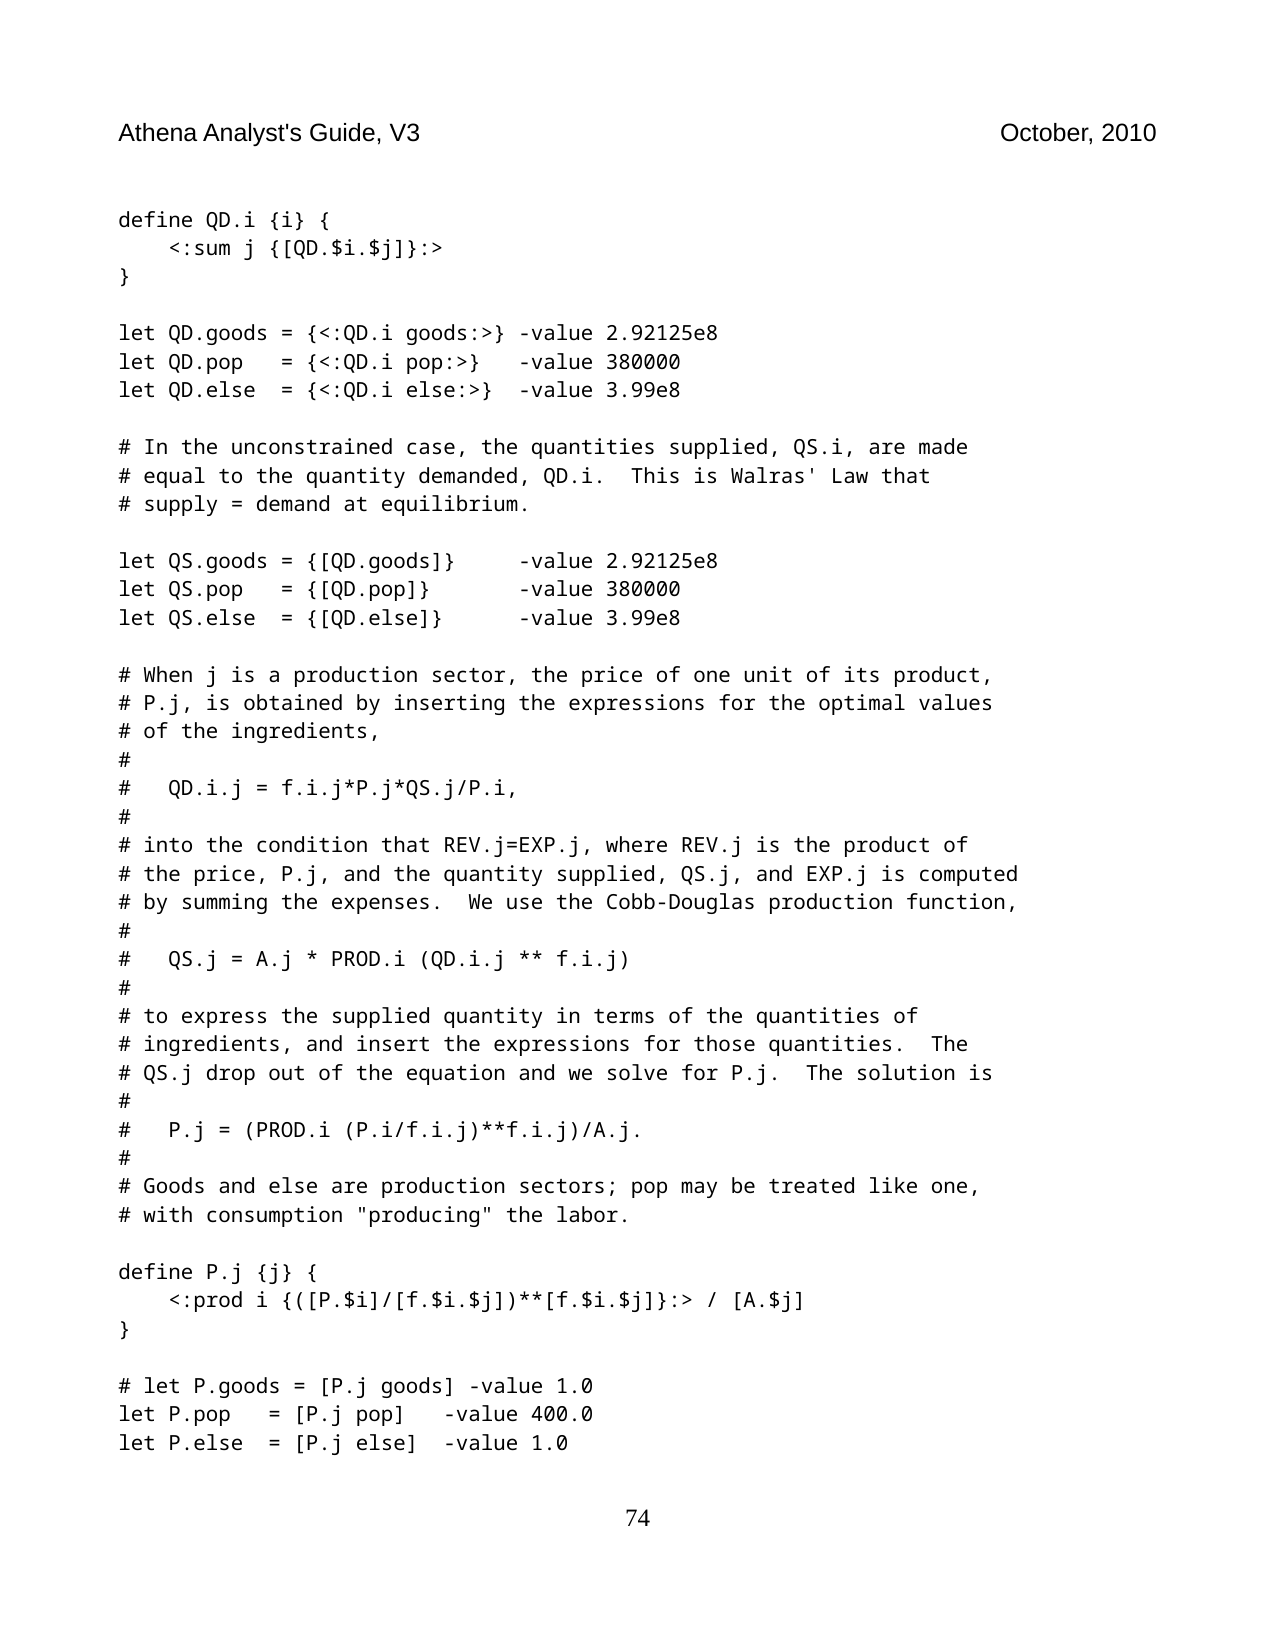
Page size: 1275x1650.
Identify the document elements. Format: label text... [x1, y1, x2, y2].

text # equal to the quantity demanded, QD.i. This is Walras' Law that [118, 461, 1157, 489]
text <:prod i {([P.$i]/[f.$i.$j])**[f.$i.$j]}:> / [A.$j] [118, 1285, 1157, 1314]
text # QS.j = A.j * PROD.i (QD.i.j ** f.i.j) [118, 944, 1157, 973]
text # P.j, is obtained by inserting the expressions for the optimal values [118, 688, 1157, 717]
text let QS.goods = {[QD.goods]} -value 2.92125e8 [118, 546, 1157, 574]
text # by summing the expenses. We use the Cobb-Douglas production function, [118, 887, 1157, 916]
text # QD.i.j = f.i.j*P.j*QS.j/P.i, [118, 773, 1157, 802]
text let QD.pop = {<:QD.i pop:>} -value 380000 [118, 347, 1157, 375]
text # Goods and else are production sectors; pop may be treated like one, [118, 1172, 1157, 1200]
text } [118, 1314, 1157, 1342]
text define QD.i {i} { [118, 205, 1157, 233]
text # [118, 916, 1157, 944]
text # [118, 1143, 1157, 1172]
text <:sum j {[QD.$i.$j]}:> [118, 233, 1157, 262]
text # ingredients, and insert the expressions for those quantities. The [118, 1029, 1157, 1058]
text # let P.goods = [P.j goods] -value 1.0 [118, 1371, 1157, 1399]
text # into the condition that REV.j=EXP.j, where REV.j is the product of [118, 830, 1157, 859]
text let P.pop = [P.j pop] -value 400.0 [118, 1399, 1157, 1428]
text # P.j = (PROD.i (P.i/f.i.j)**f.i.j)/A.j. [118, 1115, 1157, 1143]
text # [118, 1086, 1157, 1115]
text # to express the supplied quantity in terms of the quantities of [118, 1001, 1157, 1029]
text # QS.j drop out of the equation and we solve for P.j. The solution is [118, 1058, 1157, 1086]
text define P.j {j} { [118, 1257, 1157, 1285]
text # [118, 745, 1157, 773]
text # the price, P.j, and the quantity supplied, QS.j, and EXP.j is computed [118, 859, 1157, 887]
text # supply = demand at equilibrium. [118, 489, 1157, 518]
text let QS.else = {[QD.else]} -value 3.99e8 [118, 603, 1157, 631]
text # of the ingredients, [118, 717, 1157, 745]
text # with consumption "producing" the labor. [118, 1200, 1157, 1228]
text let QD.goods = {<:QD.i goods:>} -value 2.92125e8 [118, 318, 1157, 347]
text } [118, 262, 1157, 290]
text let P.else = [P.j else] -value 1.0 [118, 1428, 1157, 1456]
text # [118, 973, 1157, 1001]
text let QD.else = {<:QD.i else:>} -value 3.99e8 [118, 375, 1157, 404]
text let QS.pop = {[QD.pop]} -value 380000 [118, 574, 1157, 603]
text # In the unconstrained case, the quantities supplied, QS.i, are made [118, 432, 1157, 461]
text # [118, 802, 1157, 830]
text # When j is a production sector, the price of one unit of its product, [118, 660, 1157, 688]
